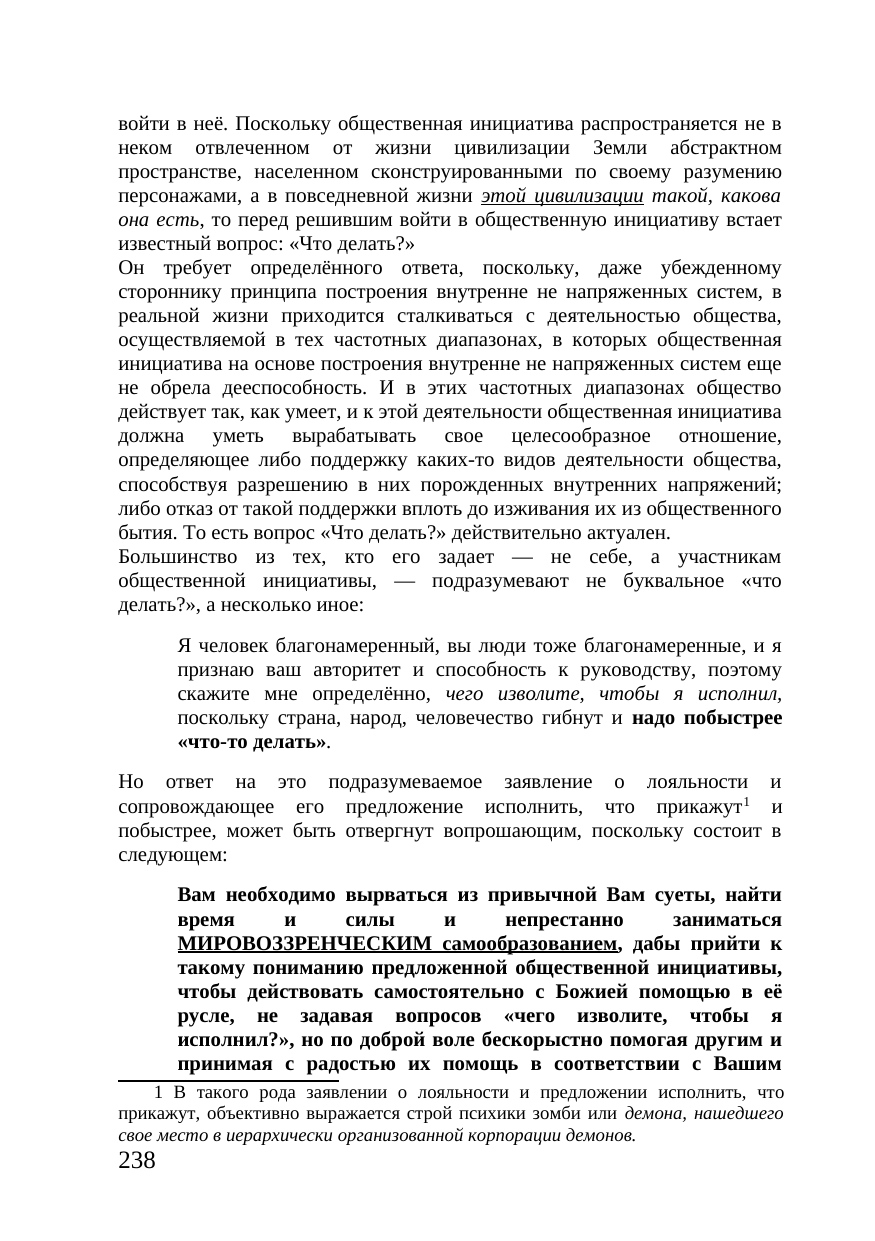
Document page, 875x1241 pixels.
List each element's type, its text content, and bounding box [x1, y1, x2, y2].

text Он требует определённого ответа, поскольку, даже убежденному стороннику принципа построения внутренне не напряженных систем, в реальной жизни приходится сталкиваться с деятельностью общества, осуществляемой в тех частотных диапазонах, в которых общественная инициатива на основе построения внутренне не напряженных систем еще не обрела дееспособность. И в этих частотных диапазонах общество действует так, как умеет, и к этой деятельности общественная инициатива должна уметь вырабатывать свое целесообразное отношение, определяющее либо поддержку каких-то видов деятельности общества, способствуя разрешению в них порожденных внутренних напряжений; либо отказ от такой поддержки вплоть до изживания их из общественного бытия. То есть вопрос «Что делать?» действительно актуален. [118, 255, 783, 544]
text Вам необходимо вырваться из привычной Вам суеты, найти время и силы и непрестанно заниматься МИРОВОЗЗРЕНЧЕСКИМ самообразованием, дабы прийти к такому пониманию предложенной общественной инициативы, чтобы действовать самостоятельно с Божией помощью в её русле, не задавая вопросов «чего изволите, чтобы я исполнил?», но по доброй воле бескорыстно помогая другим и принимая с радостью их помощь в соответствии с Вашим [177, 882, 783, 1075]
text войти в неё. Поскольку общественная инициатива распространяется не в неком отвлеченном от жизни цивилизации Земли абстрактном пространстве, населенном сконструированными по своему разумению персонажами, а в повседневной жизни этой цивилизации такой, какова она есть, то перед решившим войти в общественную инициативу встает известный вопрос: «Что делать?» [118, 111, 783, 255]
text Большинство из тех, кто его задает — не себе, а участникам общественной инициативы, — подразумевают не буквальное «что делать?», а несколько иное: [118, 544, 783, 616]
text В такого рода заявлении о лояльности и предложении исполнить, что прикажут, объективно выражается строй психики зомби или демона, нашедшего свое место в иерархически организованной корпорации демонов. [118, 1081, 786, 1145]
text Но ответ на это подразумеваемое заявление о лояльности и сопровождающее его предложение исполнить, что прикажут и побыстрее, может быть отвергнут вопрошающим, поскольку состоит в следующем: [118, 769, 783, 866]
text Я человек благонамеренный, вы люди тоже благонамеренные, и я признаю ваш авторитет и способность к руководству, поэтому скажите мне определённо, чего изволите, чтобы я исполнил, поскольку страна, народ, человечество гибнут и надо побыстрее «что-то делать». [177, 632, 783, 753]
